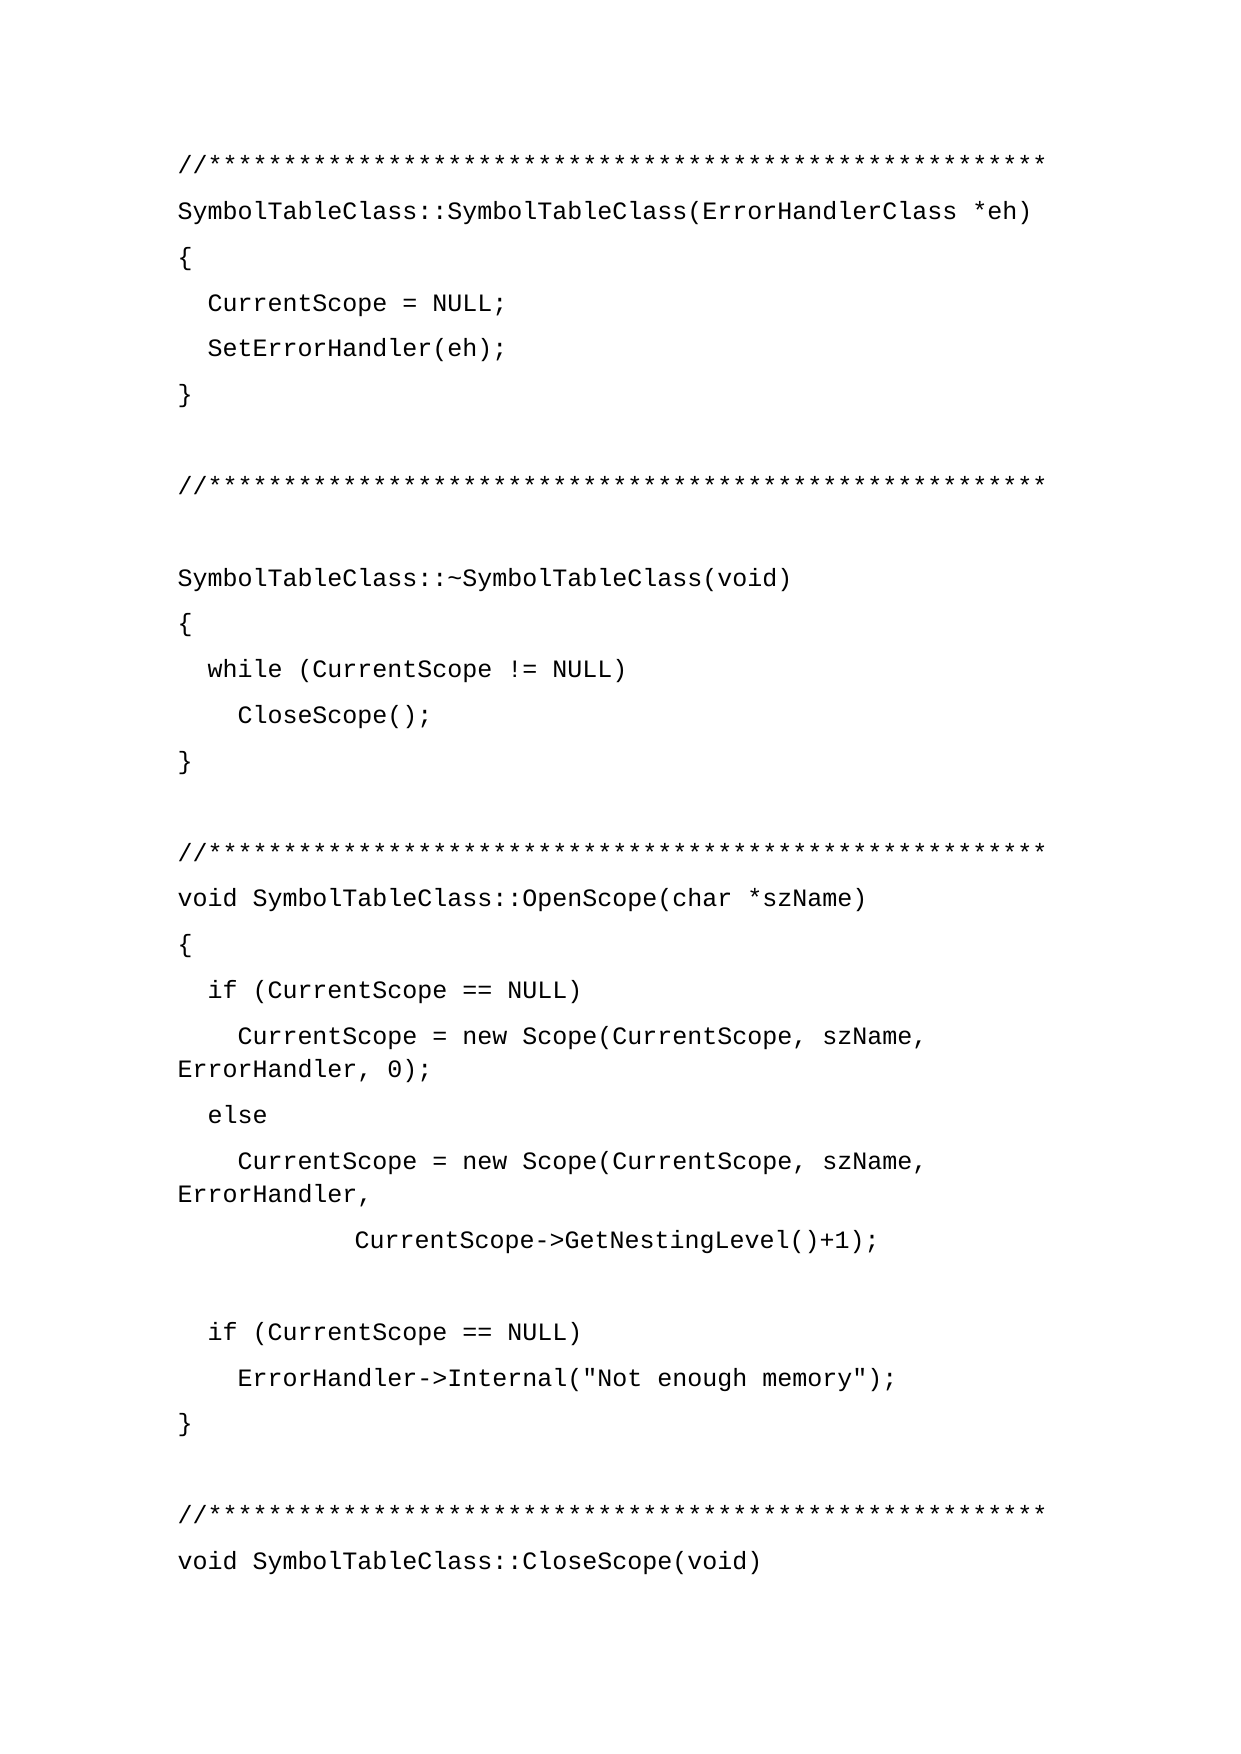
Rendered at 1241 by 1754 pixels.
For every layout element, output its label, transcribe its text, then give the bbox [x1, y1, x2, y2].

text if (CurrentScope == NULL) [177, 1314, 1063, 1348]
text CloseScope(); [177, 698, 1063, 731]
text CurrentScope = new Scope(CurrentScope, szName, ErrorHandler, [177, 1143, 1063, 1210]
text { [177, 606, 1063, 639]
text CurrentScope = new Scope(CurrentScope, szName, ErrorHandler, 0); [177, 1018, 1063, 1085]
text while (CurrentScope != NULL) [177, 652, 1063, 685]
text } [177, 377, 1063, 410]
text else [177, 1098, 1063, 1131]
text //******************************************************** [177, 468, 1063, 502]
text } [177, 1406, 1063, 1439]
text //******************************************************** [177, 835, 1063, 868]
text { [177, 927, 1063, 960]
text SymbolTableClass::SymbolTableClass(ErrorHandlerClass *eh) [177, 193, 1063, 227]
text } [177, 743, 1063, 777]
text { [177, 239, 1063, 273]
text ErrorHandler->Internal("Not enough memory"); [177, 1360, 1063, 1393]
text CurrentScope->GetNestingLevel()+1); [177, 1223, 1063, 1256]
text CurrentScope = NULL; [177, 285, 1063, 318]
text void SymbolTableClass::CloseScope(void) [177, 1543, 1063, 1577]
text //******************************************************** [177, 148, 1063, 181]
text void SymbolTableClass::OpenScope(char *szName) [177, 881, 1063, 914]
text SymbolTableClass::~SymbolTableClass(void) [177, 560, 1063, 593]
text //******************************************************** [177, 1498, 1063, 1531]
text SetErrorHandler(eh); [177, 331, 1063, 364]
text if (CurrentScope == NULL) [177, 973, 1063, 1006]
